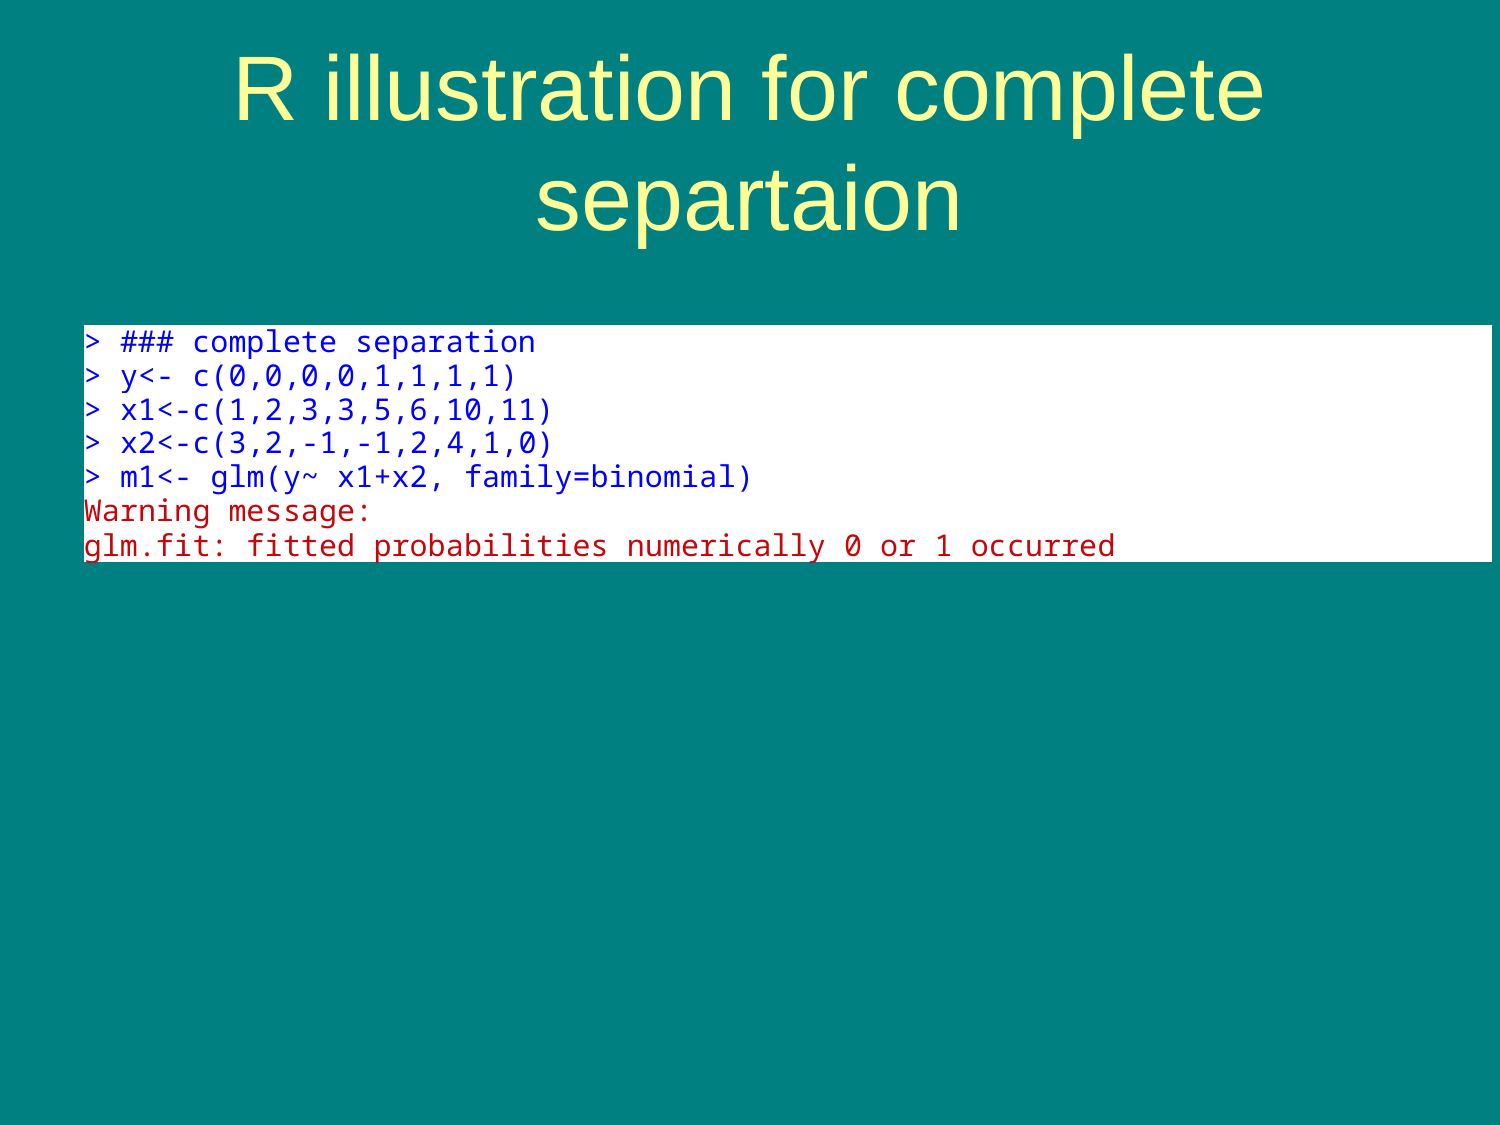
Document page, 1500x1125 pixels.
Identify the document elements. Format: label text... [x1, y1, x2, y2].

picture [83, 324, 1494, 563]
title R illustration for complete separtaion [75, 45, 1425, 233]
